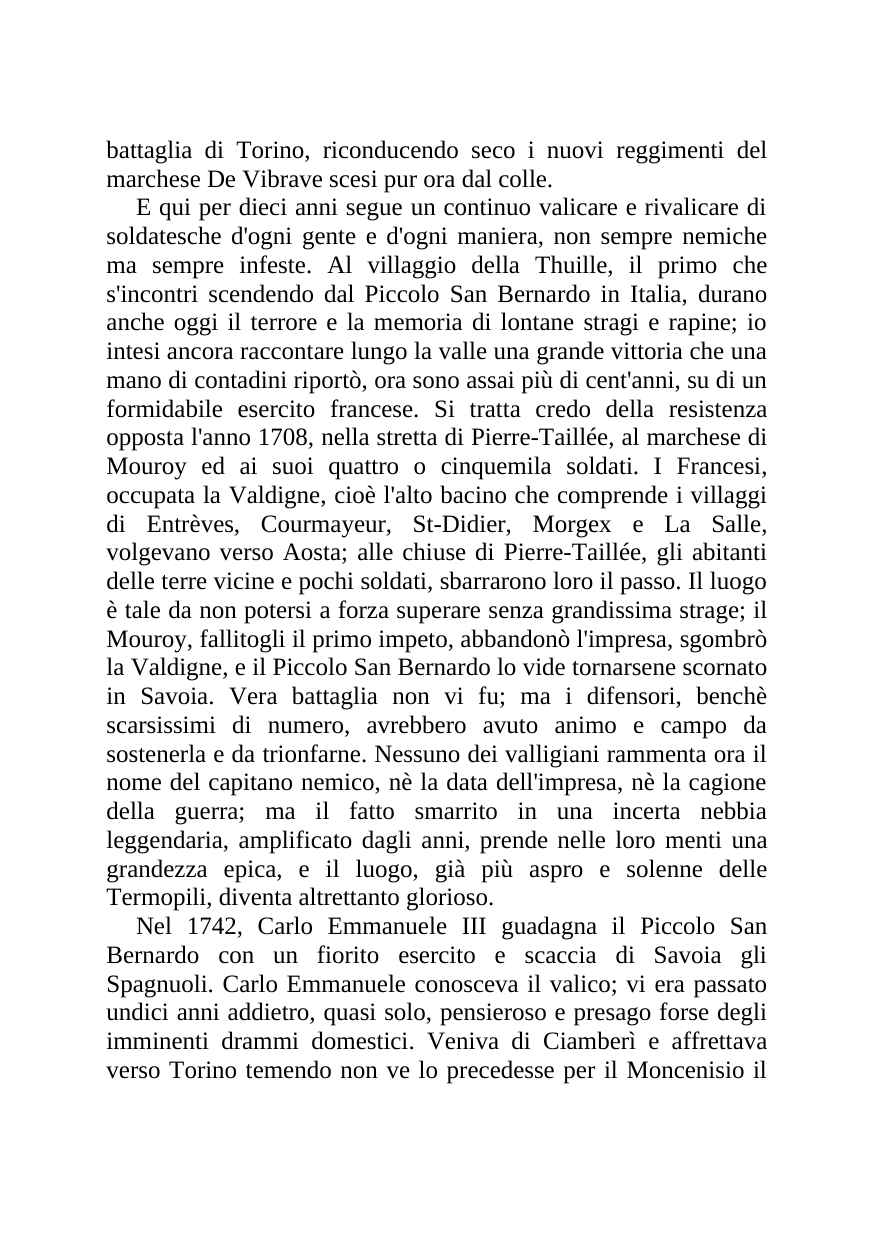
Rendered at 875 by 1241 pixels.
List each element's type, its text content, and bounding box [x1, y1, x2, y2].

text E qui per dieci anni segue un continuo valicare e rivalicare di soldatesche d'ogni gente e d'ogni maniera, non sempre nemiche ma sempre infeste. Al villaggio della Thuille, il primo che s'incontri scendendo dal Piccolo San Bernardo in Italia, durano anche oggi il terrore e la memoria di lontane stragi e rapine; io intesi ancora raccontare lungo la valle una grande vittoria che una mano di contadini riportò, ora sono assai più di cent'anni, su di un formidabile esercito francese. Si tratta credo della resistenza opposta l'anno 1708, nella stretta di Pierre-Taillée, al marchese di Mouroy ed ai suoi quattro o cinquemila soldati. I Francesi, occupata la Valdigne, cioè l'alto bacino che comprende i villaggi di Entrèves, Courmayeur, St-Didier, Morgex e La Salle, volgevano verso Aosta; alle chiuse di Pierre-Taillée, gli abitanti delle terre vicine e pochi soldati, sbarrarono loro il passo. Il luogo è tale da non potersi a forza superare senza grandissima strage; il Mouroy, fallitogli il primo impeto, abbandonò l'impresa, sgombrò la Valdigne, e il Piccolo San Bernardo lo vide tornarsene scornato in Savoia. Vera battaglia non vi fu; ma i difensori, benchè scarsissimi di numero, avrebbero avuto animo e campo da sostenerla e da trionfarne. Nessuno dei valligiani rammenta ora il nome del capitano nemico, nè la data dell'impresa, nè la cagione della guerra; ma il fatto smarrito in una incerta nebbia leggendaria, amplificato dagli anni, prende nelle loro menti una grandezza epica, e il luogo, già più aspro e solenne delle Termopili, diventa altrettanto glorioso. [106, 192, 768, 911]
text Nel 1742, Carlo Emmanuele III guadagna il Piccolo San Bernardo con un fiorito esercito e scaccia di Savoia gli Spagnuoli. Carlo Emmanuele conosceva il valico; vi era passato undici anni addietro, quasi solo, pensieroso e presago forse degli imminenti drammi domestici. Veniva di Ciamberì e affrettava verso Torino temendo non ve lo precedesse per il Moncenisio il [106, 911, 768, 1084]
text battaglia di Torino, riconducendo seco i nuovi reggimenti del marchese De Vibrave scesi pur ora dal colle. [106, 135, 768, 192]
